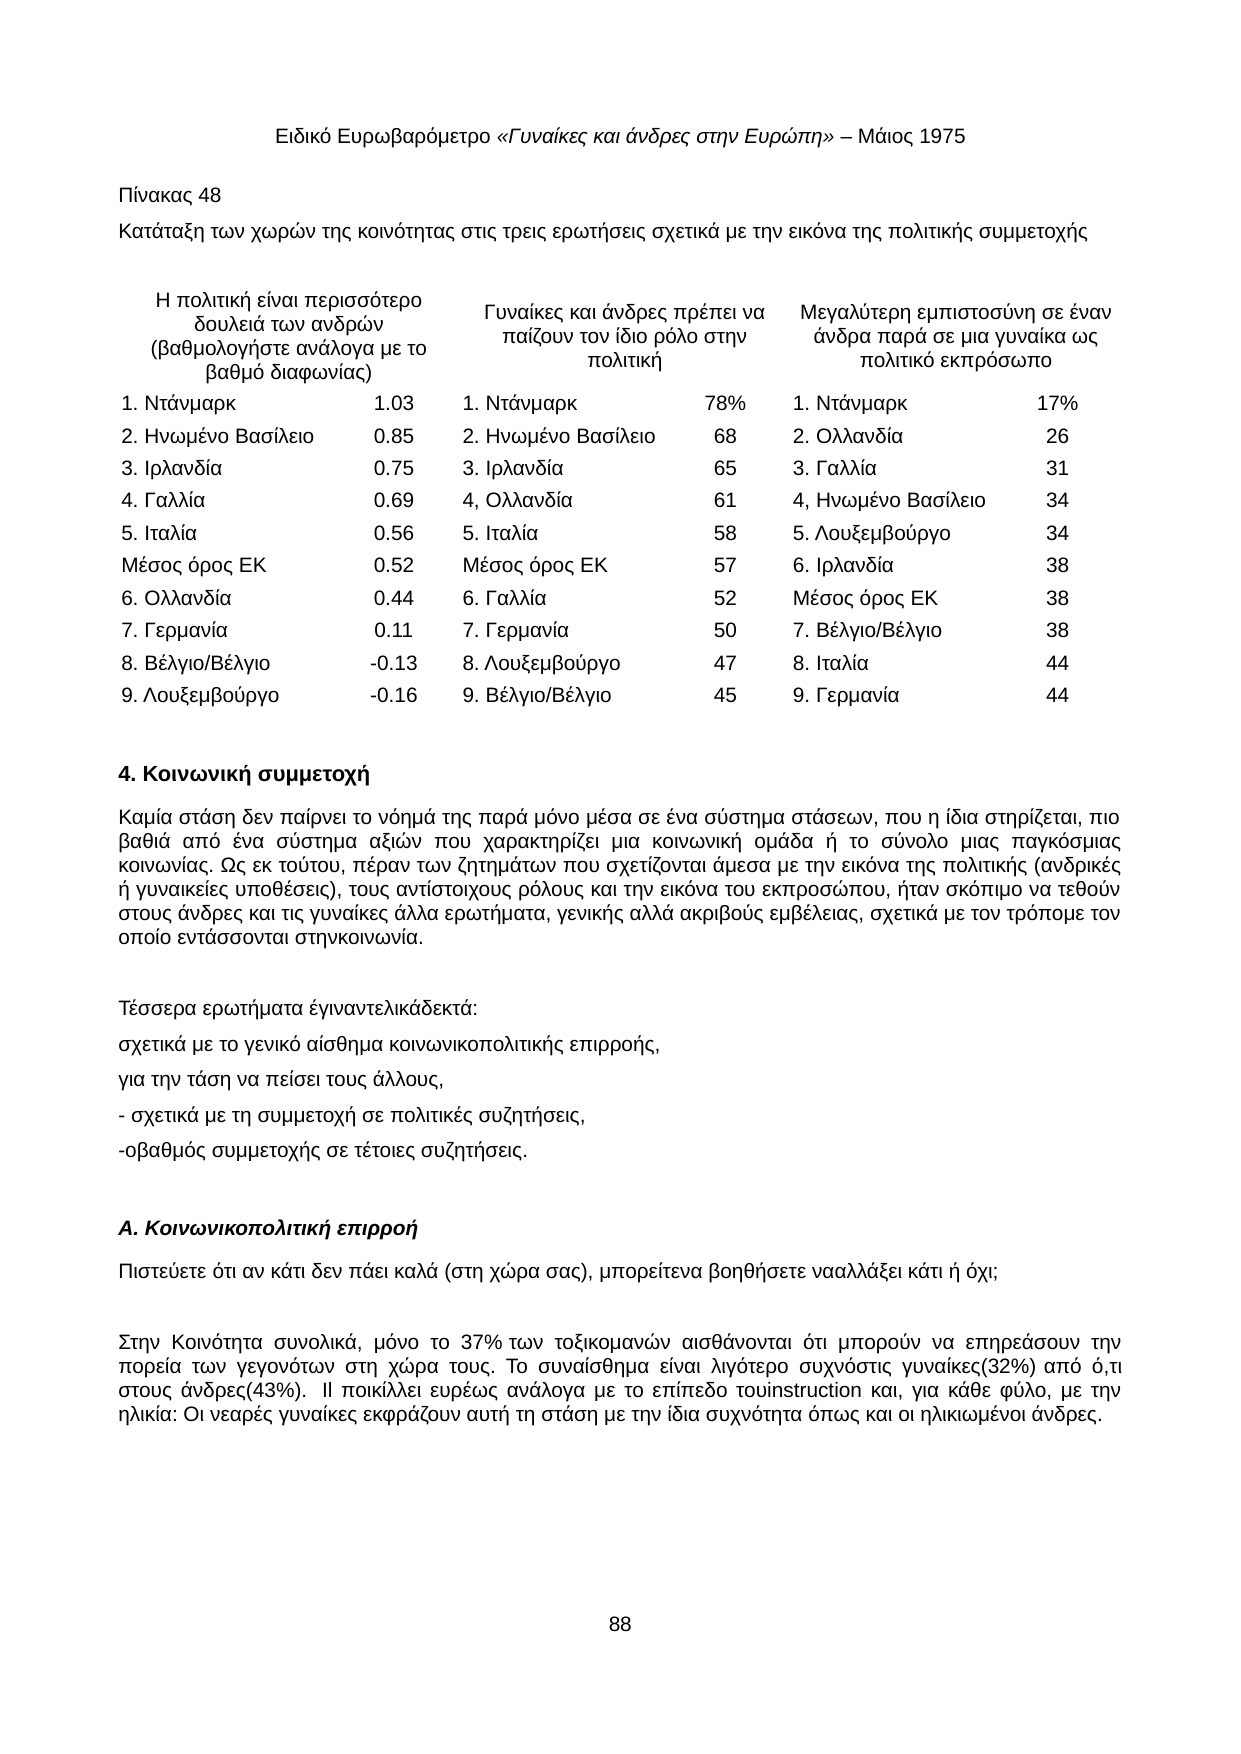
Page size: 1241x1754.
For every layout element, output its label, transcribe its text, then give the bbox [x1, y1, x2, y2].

table_cell 0,69 [328, 484, 459, 517]
table_cell 4. Γαλλία [118, 484, 328, 517]
table_cell 1,03 [328, 387, 459, 419]
table_cell 8. Λουξεμβούργο [459, 646, 661, 678]
table_cell 7. Γερμανία [118, 614, 328, 646]
table_cell 8. Ιταλία [790, 646, 993, 678]
table_cell 0,75 [328, 452, 459, 484]
table_cell 0,52 [328, 549, 459, 581]
table_cell 47 [661, 646, 790, 678]
table_cell 34 [993, 517, 1122, 549]
table_cell 0,85 [328, 419, 459, 452]
table_cell 5. Λουξεμβούργο [790, 517, 993, 549]
table_cell 38 [993, 581, 1122, 614]
table_cell 61 [661, 484, 790, 517]
text σχετικά με το γενικό αίσθημα κοινωνικοπολιτικής επιρροής, [118, 1031, 1122, 1055]
table_cell 9. Βέλγιο/Βέλγιο [459, 679, 661, 711]
table_cell 4, Ολλανδία [459, 484, 661, 517]
table_cell 44 [993, 646, 1122, 678]
table_cell 50 [661, 614, 790, 646]
table_cell -0,16 [328, 679, 459, 711]
table_cell 1. Ντάνμαρκ [790, 387, 993, 419]
table_cell 65 [661, 452, 790, 484]
table_cell 6. Ιρλανδία [790, 549, 993, 581]
subtitle 4. Κοινωνική συμμετοχή [118, 761, 1122, 786]
table_cell 31 [993, 452, 1122, 484]
text Τέσσερα ερωτήματα έγιναντελικάδεκτά: [118, 996, 1122, 1020]
text - σχετικά με τη συμμετοχή σε πολιτικές συζητήσεις, [118, 1103, 1122, 1127]
table_cell 26 [993, 419, 1122, 452]
table_cell Μέσος όρος ΕΚ [790, 581, 993, 614]
table_cell 1. Ντάνμαρκ [459, 387, 661, 419]
table_cell 7. Βέλγιο/Βέλγιο [790, 614, 993, 646]
table_cell 9. Γερμανία [790, 679, 993, 711]
table_cell 44 [993, 679, 1122, 711]
table_cell 38 [993, 549, 1122, 581]
text για την τάση να πείσει τους άλλους, [118, 1067, 1122, 1091]
text -οβαθμός συμμετοχής σε τέτοιες συζητήσεις. [118, 1138, 1122, 1162]
table_cell 2. Ηνωμένο Βασίλειο [459, 419, 661, 452]
table_header Η πολιτική είναι περισσότερο δουλειά των ανδρών (βαθμολογήστε ανάλογα με το βαθμό διαφωνίας) [118, 284, 459, 387]
subtitle Α. Κοινωνικοπολιτική επιρροή [118, 1216, 1122, 1240]
table_cell 6. Γαλλία [459, 581, 661, 614]
text Καμία στάση δεν παίρνει το νόημά της παρά μόνο μέσα σε ένα σύστημα στάσεων, που η ίδια στηρίζεται, πιο βαθιά από ένα σύστημα αξιών που χαρακτηρίζει μια κοινωνική ομάδα ή το σύνολο μιας παγκόσμιας κοινωνίας. Ως εκ τούτου, πέραν των ζητημάτων που σχετίζονται άμεσα με την εικόνα της πολιτικής (ανδρικές ή γυναικείες υποθέσεις), τους αντίστοιχους ρόλους και την εικόνα του εκπροσώπου, ήταν σκόπιμο να τεθούν στους άνδρες και τις γυναίκες άλλα ερωτήματα, γενικής αλλά ακριβούς εμβέλειας, σχετικά με τον τρόπομε τον οποίο εντάσσονται στηνκοινωνία. [118, 805, 1122, 948]
table_cell 2. Ηνωμένο Βασίλειο [118, 419, 328, 452]
table_cell -0,13 [328, 646, 459, 678]
text Πιστεύετε ότι αν κάτι δεν πάει καλά (στη χώρα σας), μπορείτενα βοηθήσετε νααλλάξει κάτι ή όχι; [118, 1258, 1122, 1282]
table_cell 5. Ιταλία [459, 517, 661, 549]
table_cell 5. Ιταλία [118, 517, 328, 549]
table_cell 17% [993, 387, 1122, 419]
table_header Γυναίκες και άνδρες πρέπει να παίζουν τον ίδιο ρόλο στην πολιτική [459, 284, 790, 387]
table_cell 0,44 [328, 581, 459, 614]
table_cell 68 [661, 419, 790, 452]
table_cell 38 [993, 614, 1122, 646]
text Στην Κοινότητα συνολικά, μόνο το 37% των τοξικομανών αισθάνονται ότι μπορούν να επηρεάσουν την πορεία των γεγονότων στη χώρα τους. Το συναίσθημα είναι λιγότερο συχνόστις γυναίκες(32%) από ό,τι στους άνδρες(43%). Il ποικίλλει ευρέως ανάλογα με το επίπεδο τουinstruction και, για κάθε φύλο, με την ηλικία: Οι νεαρές γυναίκες εκφράζουν αυτή τη στάση με την ίδια συχνότητα όπως και οι ηλικιωμένοι άνδρες. [118, 1330, 1122, 1426]
table_cell 78% [661, 387, 790, 419]
text Κατάταξη των χωρών της κοινότητας στις τρεις ερωτήσεις σχετικά με την εικόνα της πολιτικής συμμετοχής [118, 219, 1122, 243]
table_cell 57 [661, 549, 790, 581]
table_cell 58 [661, 517, 790, 549]
table_cell 4, Ηνωμένο Βασίλειο [790, 484, 993, 517]
table_header Μεγαλύτερη εμπιστοσύνη σε έναν άνδρα παρά σε μια γυναίκα ως πολιτικό εκπρόσωπο [790, 284, 1122, 387]
table_cell Μέσος όρος ΕΚ [459, 549, 661, 581]
table_cell 1. Ντάνμαρκ [118, 387, 328, 419]
table_cell 7. Γερμανία [459, 614, 661, 646]
table_cell 3. Γαλλία [790, 452, 993, 484]
table_cell 0,11 [328, 614, 459, 646]
table_cell 0,56 [328, 517, 459, 549]
table_cell Μέσος όρος ΕΚ [118, 549, 328, 581]
table_cell 34 [993, 484, 1122, 517]
table_cell 6. Ολλανδία [118, 581, 328, 614]
table_cell 2. Ολλανδία [790, 419, 993, 452]
table_cell 3. Ιρλανδία [118, 452, 328, 484]
text Πίνακας 48 [118, 183, 1122, 207]
table_cell 8. Βέλγιο/Βέλγιο [118, 646, 328, 678]
table_cell 9. Λουξεμβούργο [118, 679, 328, 711]
table_cell 45 [661, 679, 790, 711]
table_cell 3. Ιρλανδία [459, 452, 661, 484]
table_cell 52 [661, 581, 790, 614]
